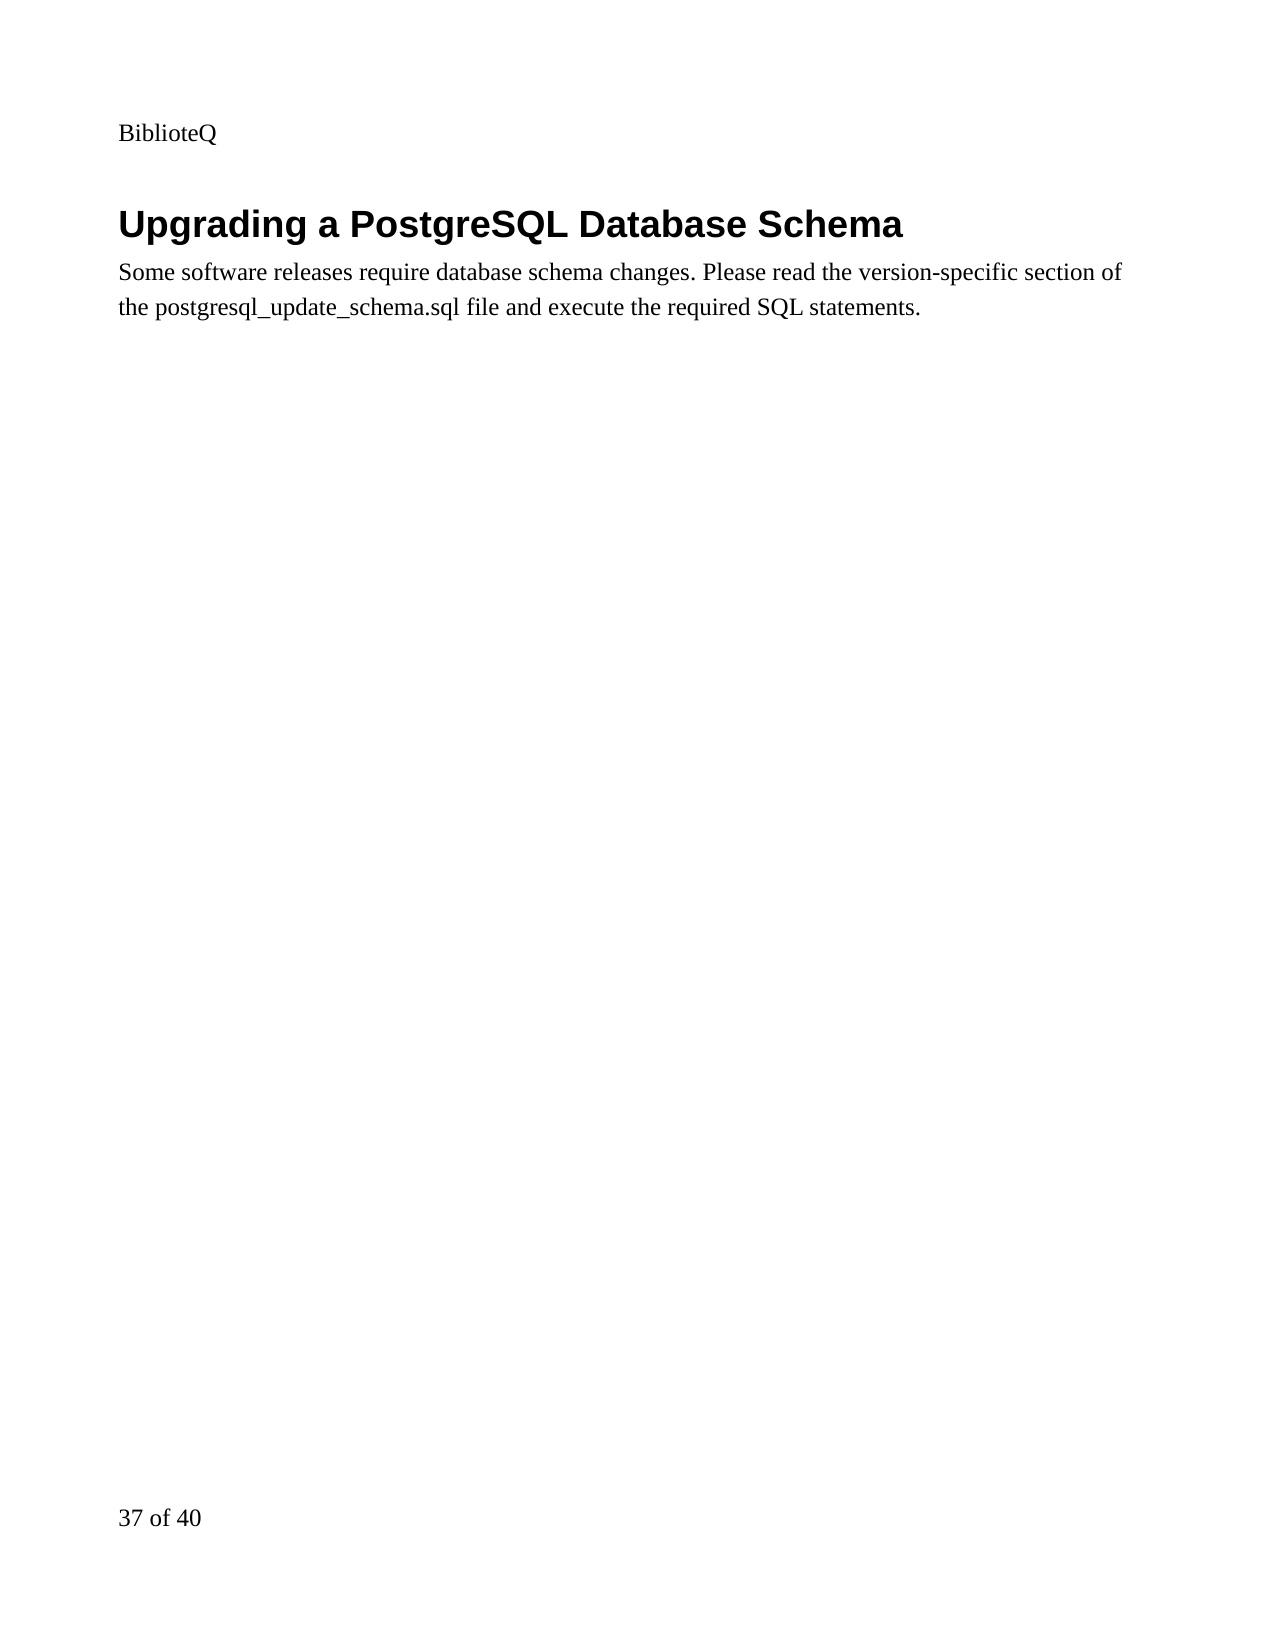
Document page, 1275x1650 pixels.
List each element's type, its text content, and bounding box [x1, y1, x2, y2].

text Some software releases require database schema changes. Please read the version-specific section of the postgresql_update_schema.sql file and execute the required SQL statements. [118, 257, 1157, 321]
subtitle Upgrading a PostgreSQL Database Schema [118, 201, 1157, 245]
